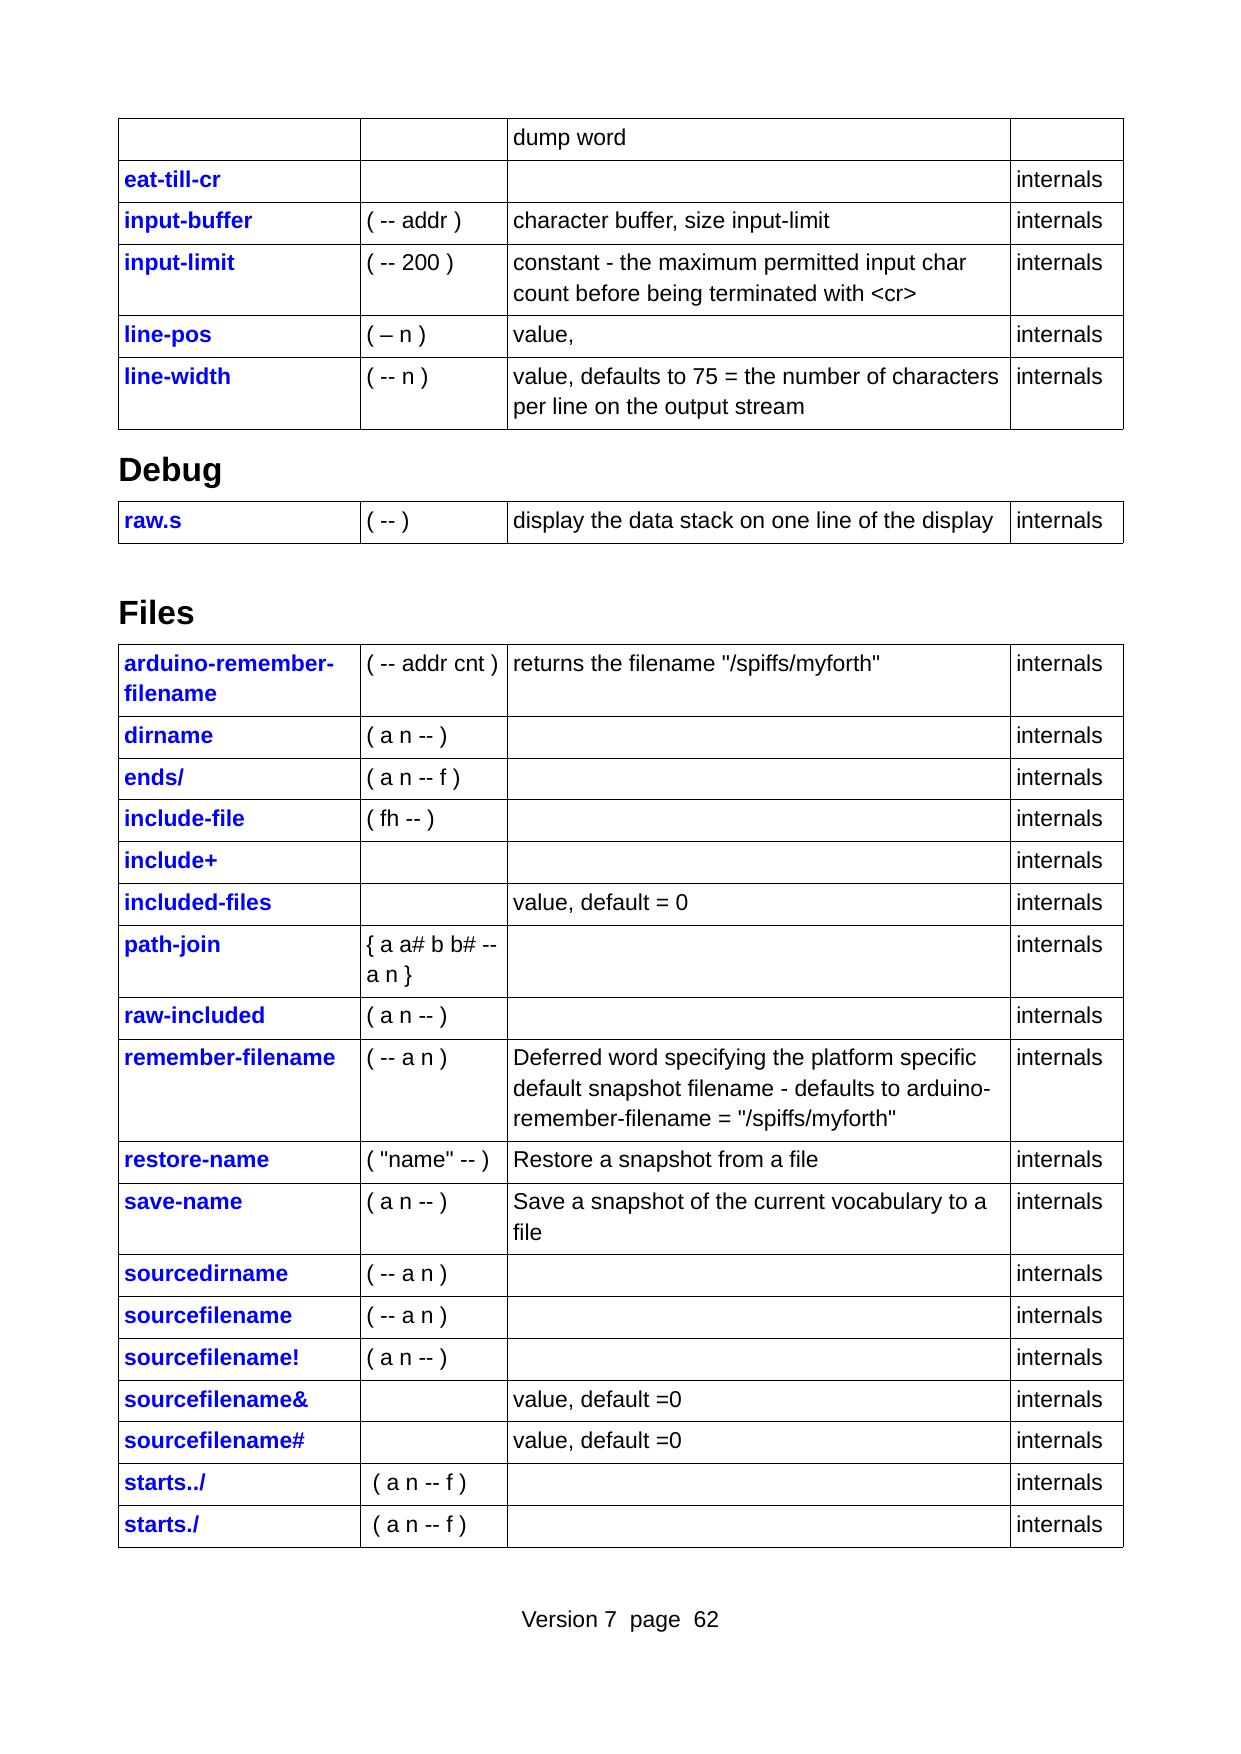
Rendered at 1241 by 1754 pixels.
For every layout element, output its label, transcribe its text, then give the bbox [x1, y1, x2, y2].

table_cell internals [1011, 926, 1123, 997]
table_cell internals [1011, 1142, 1123, 1182]
table_cell Save a snapshot of the current vocabulary to a file [508, 1184, 1010, 1254]
table_cell [361, 1381, 507, 1421]
table_cell [361, 161, 507, 202]
table_cell ( a n -- f ) [361, 1506, 507, 1547]
table_cell [508, 800, 1010, 841]
table_cell path-join [119, 926, 360, 997]
table_cell [1011, 119, 1123, 160]
table_cell value, defaults to 75 = the number of characters per line on the output stream [508, 358, 1010, 429]
table_header ( -- addr cnt ) [361, 645, 507, 716]
table_cell internals [1011, 998, 1123, 1038]
table_cell dirname [119, 717, 360, 758]
table_cell ( a n -- ) [361, 998, 507, 1038]
table_cell [508, 717, 1010, 758]
table_cell sourcefilename! [119, 1339, 360, 1380]
table_header internals [1011, 502, 1123, 543]
table_cell value, [508, 316, 1010, 357]
table_cell ( "name" -- ) [361, 1142, 507, 1182]
table_cell [119, 119, 360, 160]
table_cell [361, 1422, 507, 1463]
table_cell [508, 1506, 1010, 1547]
table_cell internals [1011, 358, 1123, 429]
table_cell ( -- 200 ) [361, 245, 507, 315]
table_cell [508, 1255, 1010, 1296]
table_cell { a a# b b# -- a n } [361, 926, 507, 997]
table_cell ( -- n ) [361, 358, 507, 429]
table_cell sourcefilename# [119, 1422, 360, 1463]
subtitle Files [118, 593, 1122, 631]
table_cell included-files [119, 884, 360, 925]
table_cell internals [1011, 759, 1123, 799]
table_cell internals [1011, 842, 1123, 883]
table_cell [508, 759, 1010, 799]
table_cell ( fh -- ) [361, 800, 507, 841]
table_cell eat-till-cr [119, 161, 360, 202]
table_header returns the filename "/spiffs/myforth" [508, 645, 1010, 716]
table_cell include-file [119, 800, 360, 841]
table_cell ( a n -- f ) [361, 759, 507, 799]
table_cell dump word [508, 119, 1010, 160]
table_cell Restore a snapshot from a file [508, 1142, 1010, 1182]
table_cell internals [1011, 1381, 1123, 1421]
table_cell internals [1011, 800, 1123, 841]
table_cell [508, 1464, 1010, 1505]
table_cell ( -- a n ) [361, 1297, 507, 1338]
table_cell [361, 842, 507, 883]
table_cell ( a n -- ) [361, 1339, 507, 1380]
table_cell raw-included [119, 998, 360, 1038]
table_cell character buffer, size input-limit [508, 203, 1010, 243]
table_cell [361, 119, 507, 160]
table_cell internals [1011, 1184, 1123, 1254]
table_cell sourcefilename [119, 1297, 360, 1338]
table_cell internals [1011, 1339, 1123, 1380]
table_cell Deferred word specifying the platform specific default snapshot filename - defaults to arduino-remember-filename = "/spiffs/myforth" [508, 1040, 1010, 1141]
table_header arduino-remember-filename [119, 645, 360, 716]
table_cell [508, 161, 1010, 202]
table_cell [508, 842, 1010, 883]
table_cell sourcedirname [119, 1255, 360, 1296]
table_cell [508, 926, 1010, 997]
table_header internals [1011, 645, 1123, 716]
table_cell internals [1011, 245, 1123, 315]
table_cell line-pos [119, 316, 360, 357]
subtitle Debug [118, 450, 1122, 489]
table_cell internals [1011, 1422, 1123, 1463]
table_cell ( a n -- f ) [361, 1464, 507, 1505]
table_header display the data stack on one line of the display [508, 502, 1010, 543]
table_cell internals [1011, 316, 1123, 357]
table_cell ends/ [119, 759, 360, 799]
table_cell internals [1011, 203, 1123, 243]
table_cell input-buffer [119, 203, 360, 243]
table_cell remember-filename [119, 1040, 360, 1141]
table_cell internals [1011, 1255, 1123, 1296]
table_cell ( -- a n ) [361, 1040, 507, 1141]
table_cell internals [1011, 1297, 1123, 1338]
table_cell input-limit [119, 245, 360, 315]
table_cell ( -- addr ) [361, 203, 507, 243]
table_header raw.s [119, 502, 360, 543]
table_cell internals [1011, 1464, 1123, 1505]
table_cell internals [1011, 1506, 1123, 1547]
table_cell line-width [119, 358, 360, 429]
table_cell ( -- a n ) [361, 1255, 507, 1296]
table_cell [361, 884, 507, 925]
table_header ( -- ) [361, 502, 507, 543]
table_cell value, default =0 [508, 1381, 1010, 1421]
table_cell ( a n -- ) [361, 1184, 507, 1254]
table_cell [508, 1297, 1010, 1338]
table_cell sourcefilename& [119, 1381, 360, 1421]
table_cell ( – n ) [361, 316, 507, 357]
table_cell ( a n -- ) [361, 717, 507, 758]
table_cell internals [1011, 1040, 1123, 1141]
table_cell [508, 998, 1010, 1038]
table_cell constant - the maximum permitted input char count before being terminated with <cr> [508, 245, 1010, 315]
table_cell internals [1011, 161, 1123, 202]
table_cell starts../ [119, 1464, 360, 1505]
table_cell [508, 1339, 1010, 1380]
table_cell value, default = 0 [508, 884, 1010, 925]
table_cell internals [1011, 884, 1123, 925]
table_cell value, default =0 [508, 1422, 1010, 1463]
table_cell save-name [119, 1184, 360, 1254]
table_cell internals [1011, 717, 1123, 758]
table_cell include+ [119, 842, 360, 883]
table_cell starts./ [119, 1506, 360, 1547]
table_cell restore-name [119, 1142, 360, 1182]
